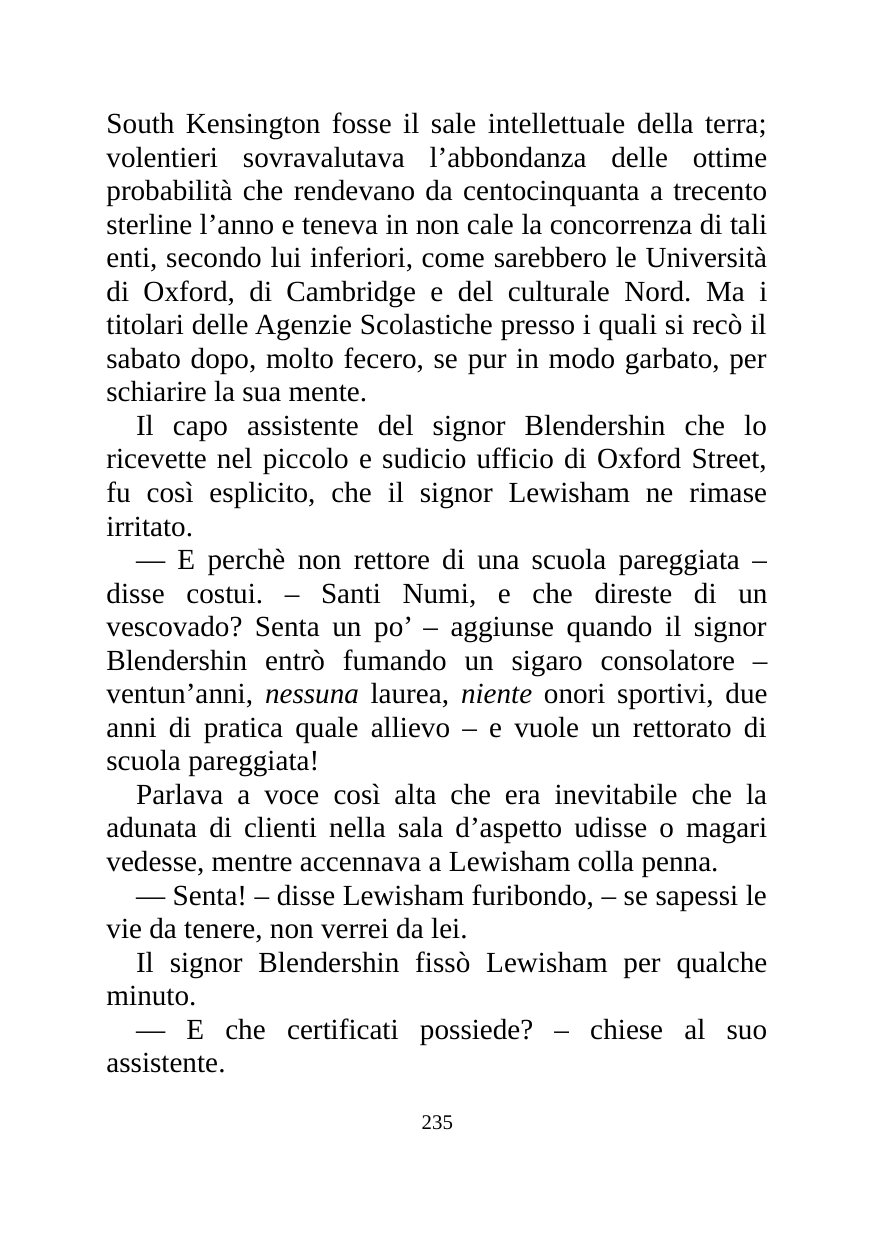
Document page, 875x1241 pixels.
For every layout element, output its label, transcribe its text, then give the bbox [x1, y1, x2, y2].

text Parlava a voce così alta che era inevitabile che la adunata di clienti nella sala d’aspetto udisse o magari vedesse, mentre accennava a Lewisham colla penna. [106, 777, 768, 878]
text — Senta! – disse Lewisham furibondo, – se sapessi le vie da tenere, non verrei da lei. [106, 878, 768, 945]
text South Kensington fosse il sale intellettuale della terra; volentieri sovravalutava l’abbondanza delle ottime probabilità che rendevano da centocinquanta a trecento sterline l’anno e teneva in non cale la concorrenza di tali enti, secondo lui inferiori, come sarebbero le Università di Oxford, di Cambridge e del culturale Nord. Ma i titolari delle Agenzie Scolastiche presso i quali si recò il sabato dopo, molto fecero, se pur in modo garbato, per schiarire la sua mente. [106, 106, 768, 408]
text — E che certificati possiede? – chiese al suo assistente. [106, 1012, 768, 1079]
text Il capo assistente del signor Blendershin che lo ricevette nel piccolo e sudicio ufficio di Oxford Street, fu così esplicito, che il signor Lewisham ne rimase irritato. [106, 408, 768, 542]
text Il signor Blendershin fissò Lewisham per qualche minuto. [106, 945, 768, 1012]
text — E perchè non rettore di una scuola pareggiata – disse costui. – Santi Numi, e che direste di un vescovado? Senta un po’ – aggiunse quando il signor Blendershin entrò fumando un sigaro consolatore – ventun’anni, nessuna laurea, niente onori sportivi, due anni di pratica quale allievo – e vuole un rettorato di scuola pareggiata! [106, 542, 768, 777]
